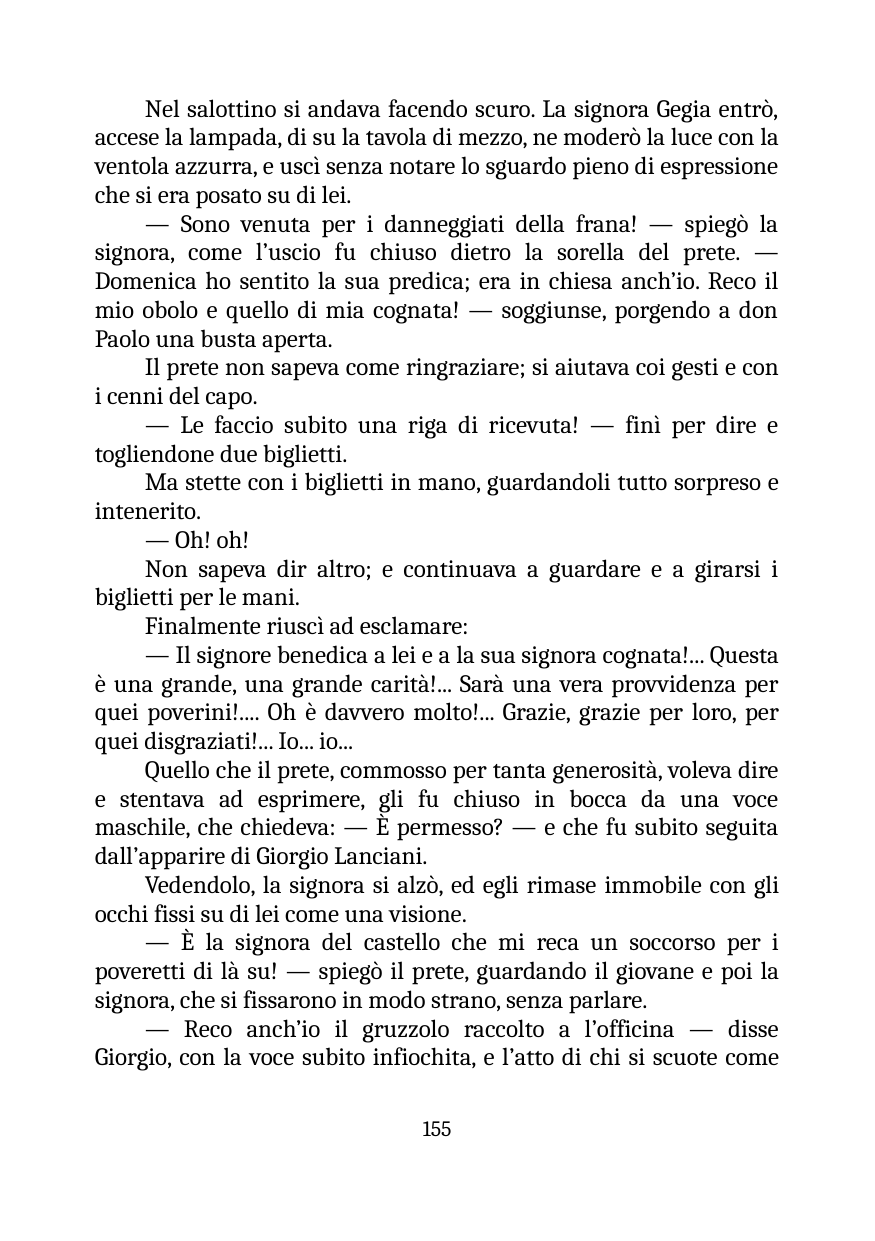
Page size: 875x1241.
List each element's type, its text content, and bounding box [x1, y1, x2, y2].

text Non sapeva dir altro; e continuava a guardare e a girarsi i biglietti per le mani. [94, 554, 779, 612]
text Vedendolo, la signora si alzò, ed egli rimase immobile con gli occhi fissi su di lei come una visione. [94, 871, 779, 928]
text Nel salottino si andava facendo scuro. La signora Gegia entrò, accese la lampada, di su la tavola di mezzo, ne moderò la luce con la ventola azzurra, e uscì senza notare lo sguardo pieno di espressione che si era posato su di lei. [94, 94, 779, 209]
text Il prete non sapeva come ringraziare; si aiutava coi gesti e con i cenni del capo. [94, 353, 779, 411]
text — È la signora del castello che mi reca un soccorso per i poveretti di là su! — spiegò il prete, guardando il giovane e poi la signora, che si fissarono in modo strano, senza parlare. [94, 928, 779, 1014]
text Ma stette con i biglietti in mano, guardandoli tutto sorpreso e intenerito. [94, 468, 779, 526]
text — Oh! oh! [94, 526, 779, 554]
text — Il signore benedica a lei e a la sua signora cognata!... Questa è una grande, una grande carità!... Sarà una vera provvidenza per quei poverini!.... Oh è davvero molto!... Grazie, grazie per loro, per quei disgraziati!... Io... io... [94, 641, 779, 756]
text — Reco anch’io il gruzzolo raccolto a l’officina — disse Giorgio, con la voce subito infiochita, e l’atto di chi si scuote come [94, 1014, 779, 1072]
text — Sono venuta per i danneggiati della frana! — spiegò la signora, come l’uscio fu chiuso dietro la sorella del prete. — Domenica ho sentito la sua predica; era in chiesa anch’io. Reco il mio obolo e quello di mia cognata! — soggiunse, porgendo a don Paolo una busta aperta. [94, 209, 779, 353]
text Finalmente riuscì ad esclamare: [94, 612, 779, 641]
text Quello che il prete, commosso per tanta generosità, voleva dire e stentava ad esprimere, gli fu chiuso in bocca da una voce maschile, che chiedeva: — È permesso? — e che fu subito seguita dall’apparire di Giorgio Lanciani. [94, 756, 779, 871]
text — Le faccio subito una riga di ricevuta! — finì per dire e togliendone due biglietti. [94, 411, 779, 468]
